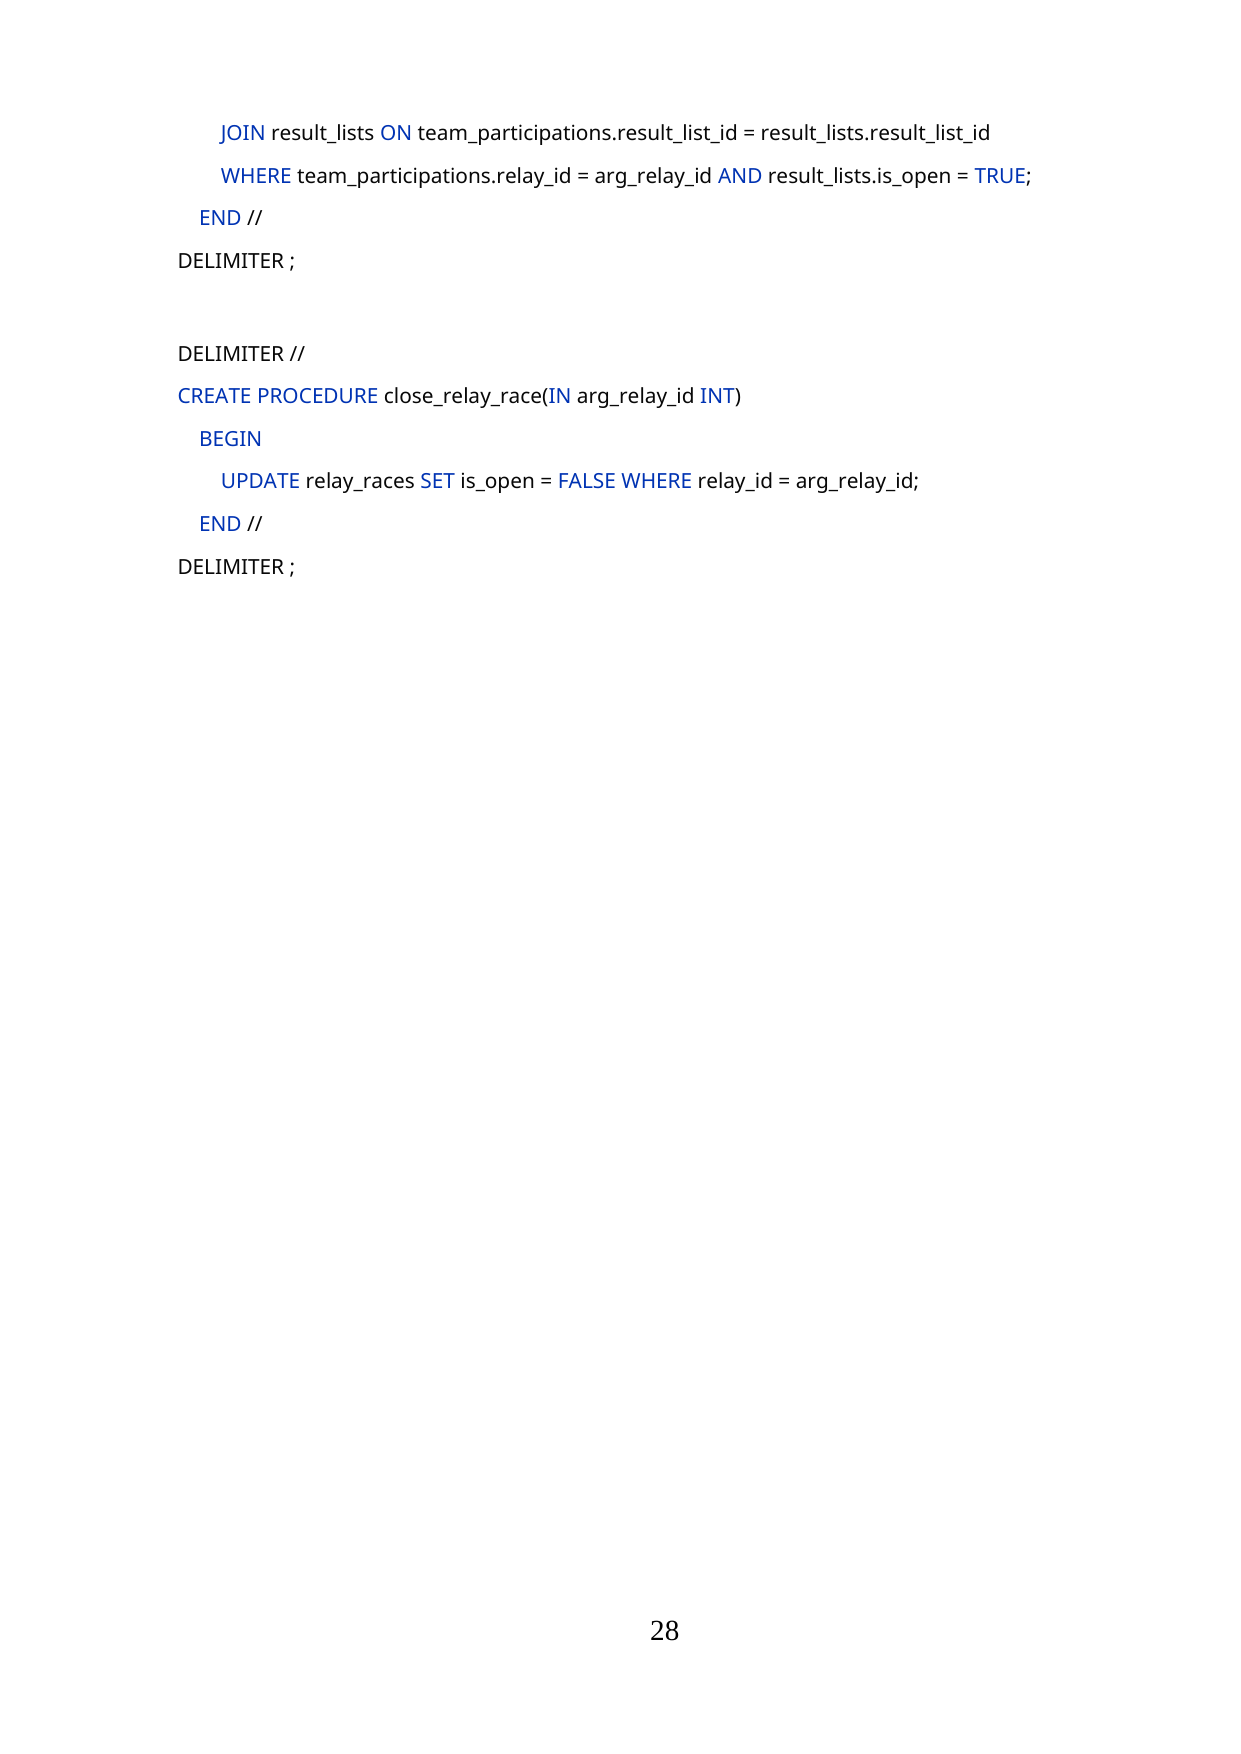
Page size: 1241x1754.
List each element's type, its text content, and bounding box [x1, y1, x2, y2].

text JOIN result_lists ON team_participations.result_list_id = result_lists.result_list_id WHERE team_participations.relay_id = arg_relay_id AND result_lists.is_open = TRUE; END // DELIMITER ; DELIMITER // CREATE PROCEDURE close_relay_race(IN arg_relay_id INT) BEGIN UPDATE relay_races SET is_open = FALSE WHERE relay_id = arg_relay_id; END // DELIMITER ; [177, 118, 1152, 580]
